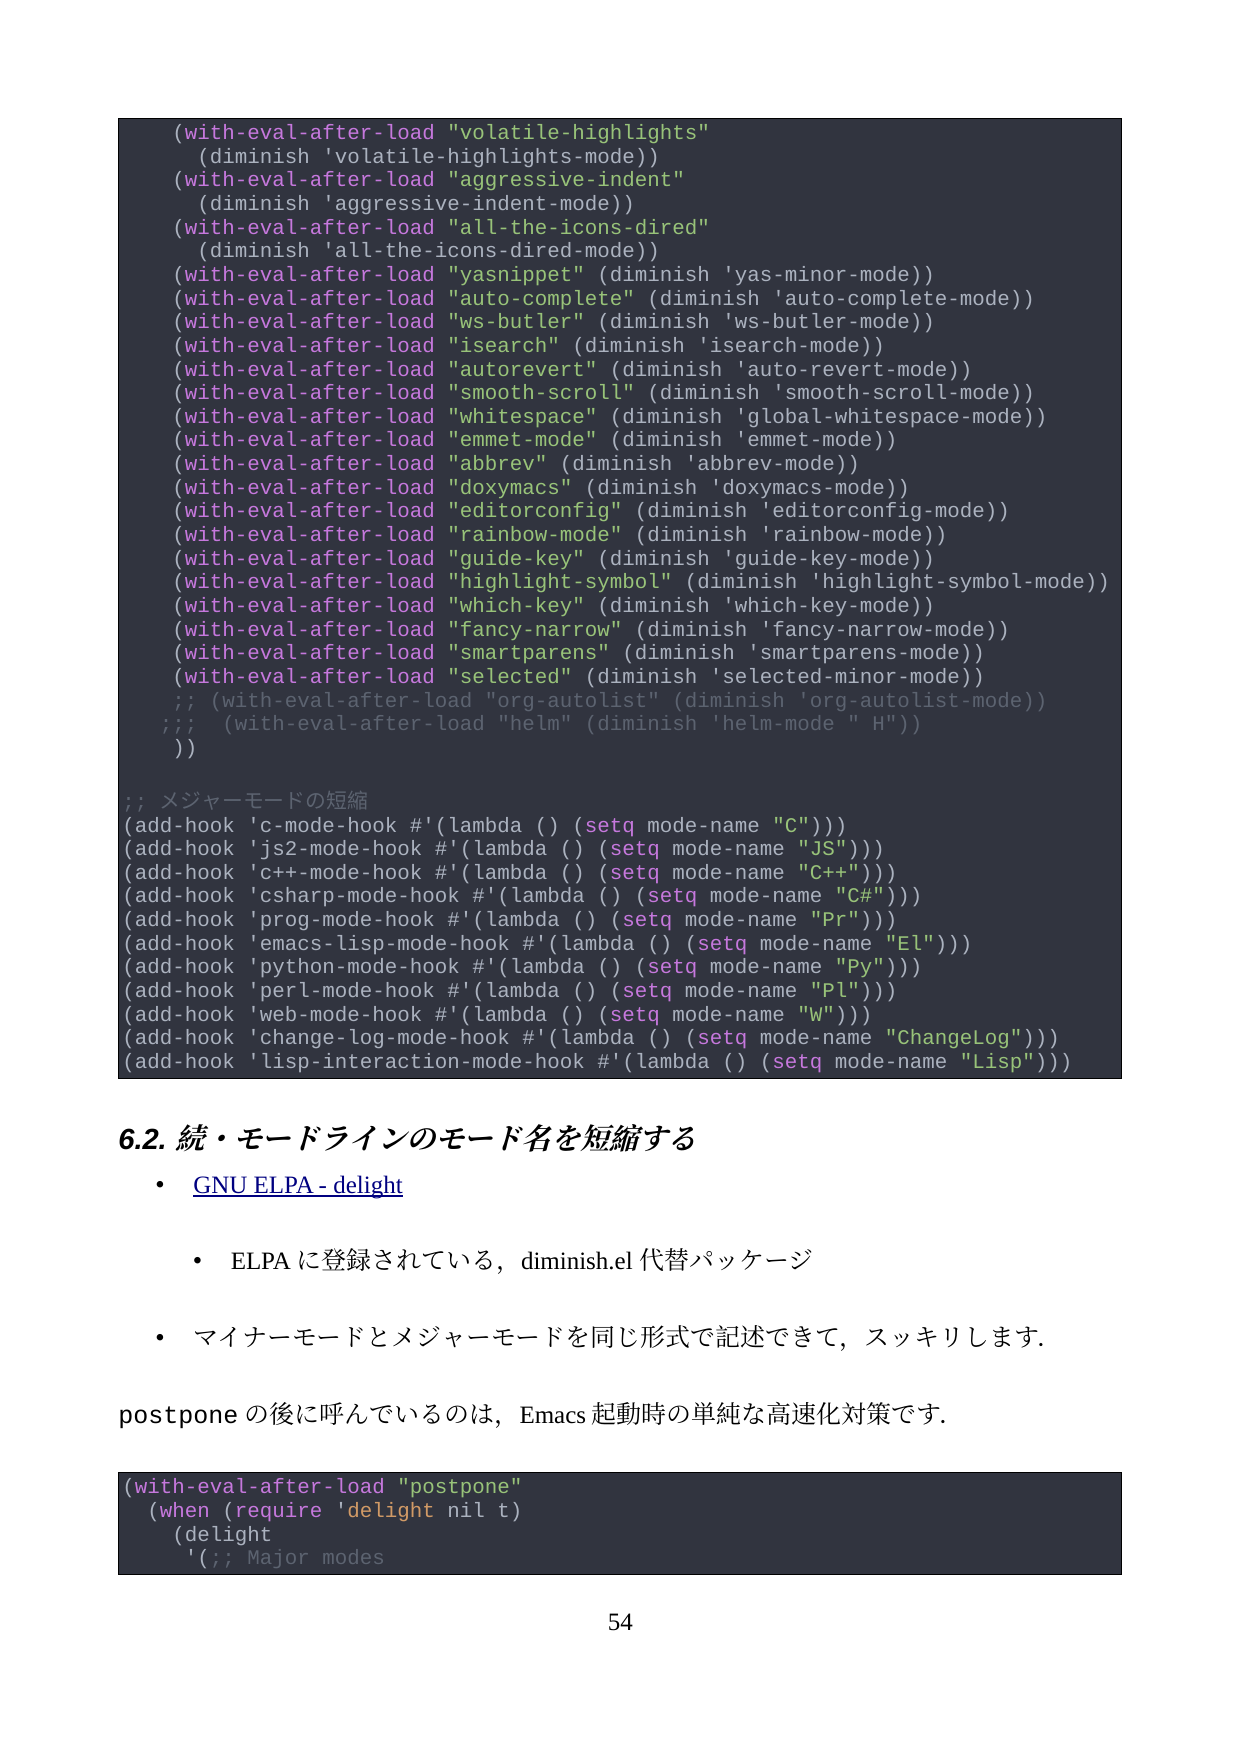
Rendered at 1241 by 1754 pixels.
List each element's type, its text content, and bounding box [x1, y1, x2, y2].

text (with-eval-after-load "selected" (diminish 'selected-minor-mode)) [119, 662, 1121, 686]
text (with-eval-after-load "volatile-highlights" [119, 119, 1121, 142]
text (with-eval-after-load "doxymacs" (diminish 'doxymacs-mode)) [119, 473, 1121, 496]
text ;; (with-eval-after-load "org-autolist" (diminish 'org-autolist-mode)) [119, 686, 1121, 709]
subtitle 続・モードラインのモード名を短縮する [118, 1116, 1122, 1158]
text (with-eval-after-load "highlight-symbol" (diminish 'highlight-symbol-mode)) [119, 567, 1121, 591]
text (add-hook 'python-mode-hook #'(lambda () (setq mode-name "Py"))) [119, 952, 1121, 976]
list マイナーモードとメジャーモードを同じ形式で記述できて，スッキリします． [156, 1318, 1122, 1382]
text (add-hook 'js2-mode-hook #'(lambda () (setq mode-name "JS"))) [119, 834, 1121, 858]
text (with-eval-after-load "emmet-mode" (diminish 'emmet-mode)) [119, 426, 1121, 449]
text (add-hook 'change-log-mode-hook #'(lambda () (setq mode-name "ChangeLog"))) [119, 1023, 1121, 1047]
text (with-eval-after-load "auto-complete" (diminish 'auto-complete-mode)) [119, 284, 1121, 307]
text (with-eval-after-load "aggressive-indent" [119, 165, 1121, 189]
text (with-eval-after-load "autorevert" (diminish 'auto-revert-mode)) [119, 354, 1121, 378]
text (delight [119, 1519, 1121, 1543]
text (when (require 'delight nil t) [119, 1496, 1121, 1519]
text (with-eval-after-load "whitespace" (diminish 'global-whitespace-mode)) [119, 402, 1121, 426]
text (with-eval-after-load "all-the-icons-dired" [119, 213, 1121, 236]
text (with-eval-after-load "fancy-narrow" (diminish 'fancy-narrow-mode)) [119, 615, 1121, 638]
text (diminish 'all-the-icons-dired-mode)) [119, 236, 1121, 260]
list GNU ELPA - delight [156, 1170, 1122, 1228]
text (with-eval-after-load "ws-butler" (diminish 'ws-butler-mode)) [119, 307, 1121, 331]
text (with-eval-after-load "smooth-scroll" (diminish 'smooth-scroll-mode)) [119, 378, 1121, 402]
text (add-hook 'c++-mode-hook #'(lambda () (setq mode-name "C++"))) [119, 858, 1121, 882]
text (add-hook 'perl-mode-hook #'(lambda () (setq mode-name "Pl"))) [119, 976, 1121, 1000]
text (add-hook 'prog-mode-hook #'(lambda () (setq mode-name "Pr"))) [119, 905, 1121, 929]
text (with-eval-after-load "editorconfig" (diminish 'editorconfig-mode)) [119, 496, 1121, 520]
text (add-hook 'web-mode-hook #'(lambda () (setq mode-name "W"))) [119, 1000, 1121, 1023]
text (with-eval-after-load "postpone" [119, 1473, 1121, 1496]
text (add-hook 'lisp-interaction-mode-hook #'(lambda () (setq mode-name "Lisp"))) [119, 1047, 1121, 1078]
text (with-eval-after-load "isearch" (diminish 'isearch-mode)) [119, 331, 1121, 354]
text (with-eval-after-load "which-key" (diminish 'which-key-mode)) [119, 591, 1121, 615]
text (add-hook 'c-mode-hook #'(lambda () (setq mode-name "C"))) [119, 811, 1121, 834]
text (with-eval-after-load "smartparens" (diminish 'smartparens-mode)) [119, 638, 1121, 662]
text '(;; Major modes [119, 1543, 1121, 1574]
text (add-hook 'emacs-lisp-mode-hook #'(lambda () (setq mode-name "El"))) [119, 929, 1121, 952]
text ;;; (with-eval-after-load "helm" (diminish 'helm-mode " H")) [119, 709, 1121, 733]
list ELPAに登録されている，diminish.el 代替パッケージ [193, 1240, 1122, 1305]
text (with-eval-after-load "yasnippet" (diminish 'yas-minor-mode)) [119, 260, 1121, 284]
text postpone の後に呼んでいるのは，Emacs起動時の単純な高速化対策です． [118, 1395, 1122, 1460]
text (diminish 'volatile-highlights-mode)) [119, 142, 1121, 165]
text (with-eval-after-load "guide-key" (diminish 'guide-key-mode)) [119, 544, 1121, 567]
text (with-eval-after-load "abbrev" (diminish 'abbrev-mode)) [119, 449, 1121, 473]
text (add-hook 'csharp-mode-hook #'(lambda () (setq mode-name "C#"))) [119, 882, 1121, 905]
text )) [119, 733, 1121, 757]
text ;; メジャーモードの短縮 [119, 780, 1121, 811]
text (diminish 'aggressive-indent-mode)) [119, 189, 1121, 213]
text (with-eval-after-load "rainbow-mode" (diminish 'rainbow-mode)) [119, 520, 1121, 544]
